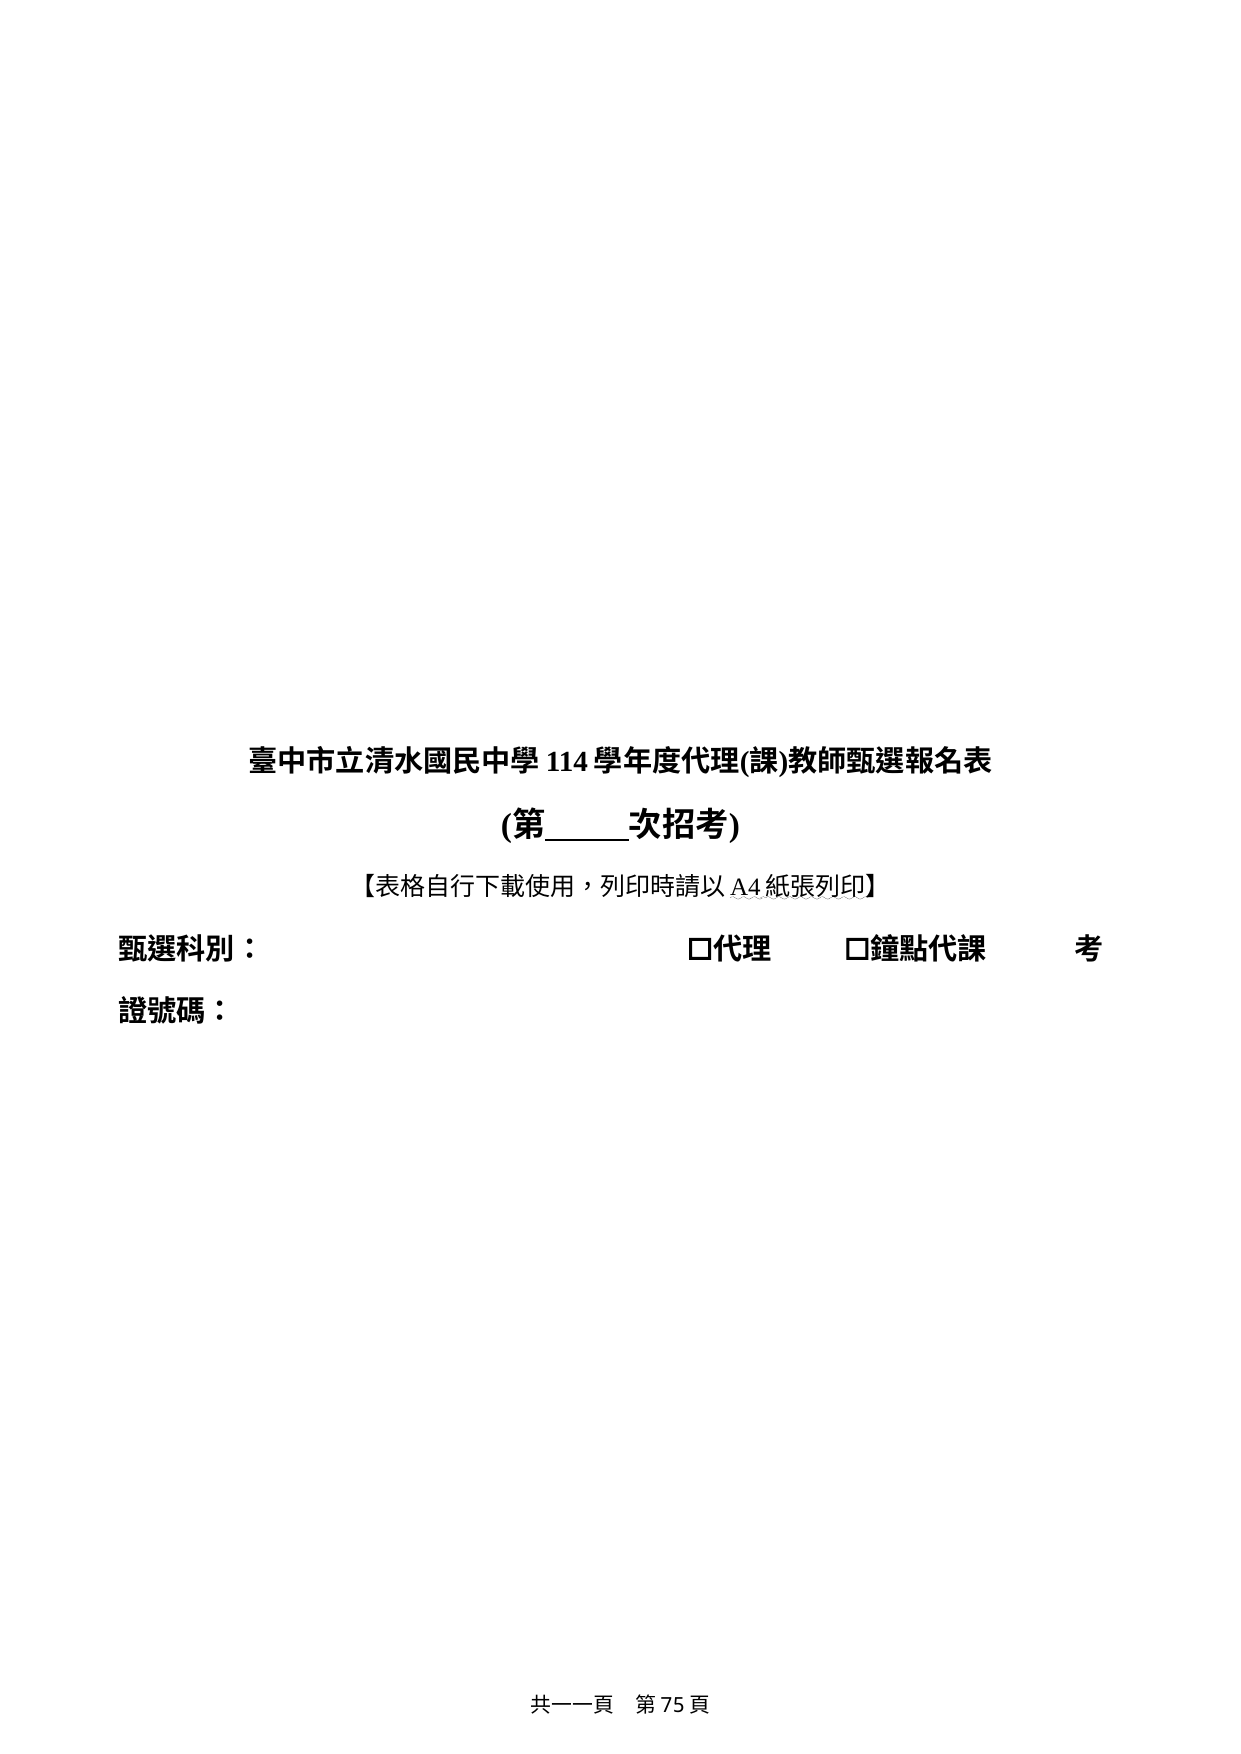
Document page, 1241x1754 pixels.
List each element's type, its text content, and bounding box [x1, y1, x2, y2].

text 臺中市立清水國民中學114學年度代理(課)教師甄選報名表 [118, 717, 1122, 780]
text (第 次招考) [118, 780, 1122, 842]
text 【表格自行下載使用，列印時請以A4紙張列印】 [118, 842, 1122, 905]
text 甄選科別： 代理 鐘點代課 考證號碼：(請空白) [118, 905, 1122, 1030]
